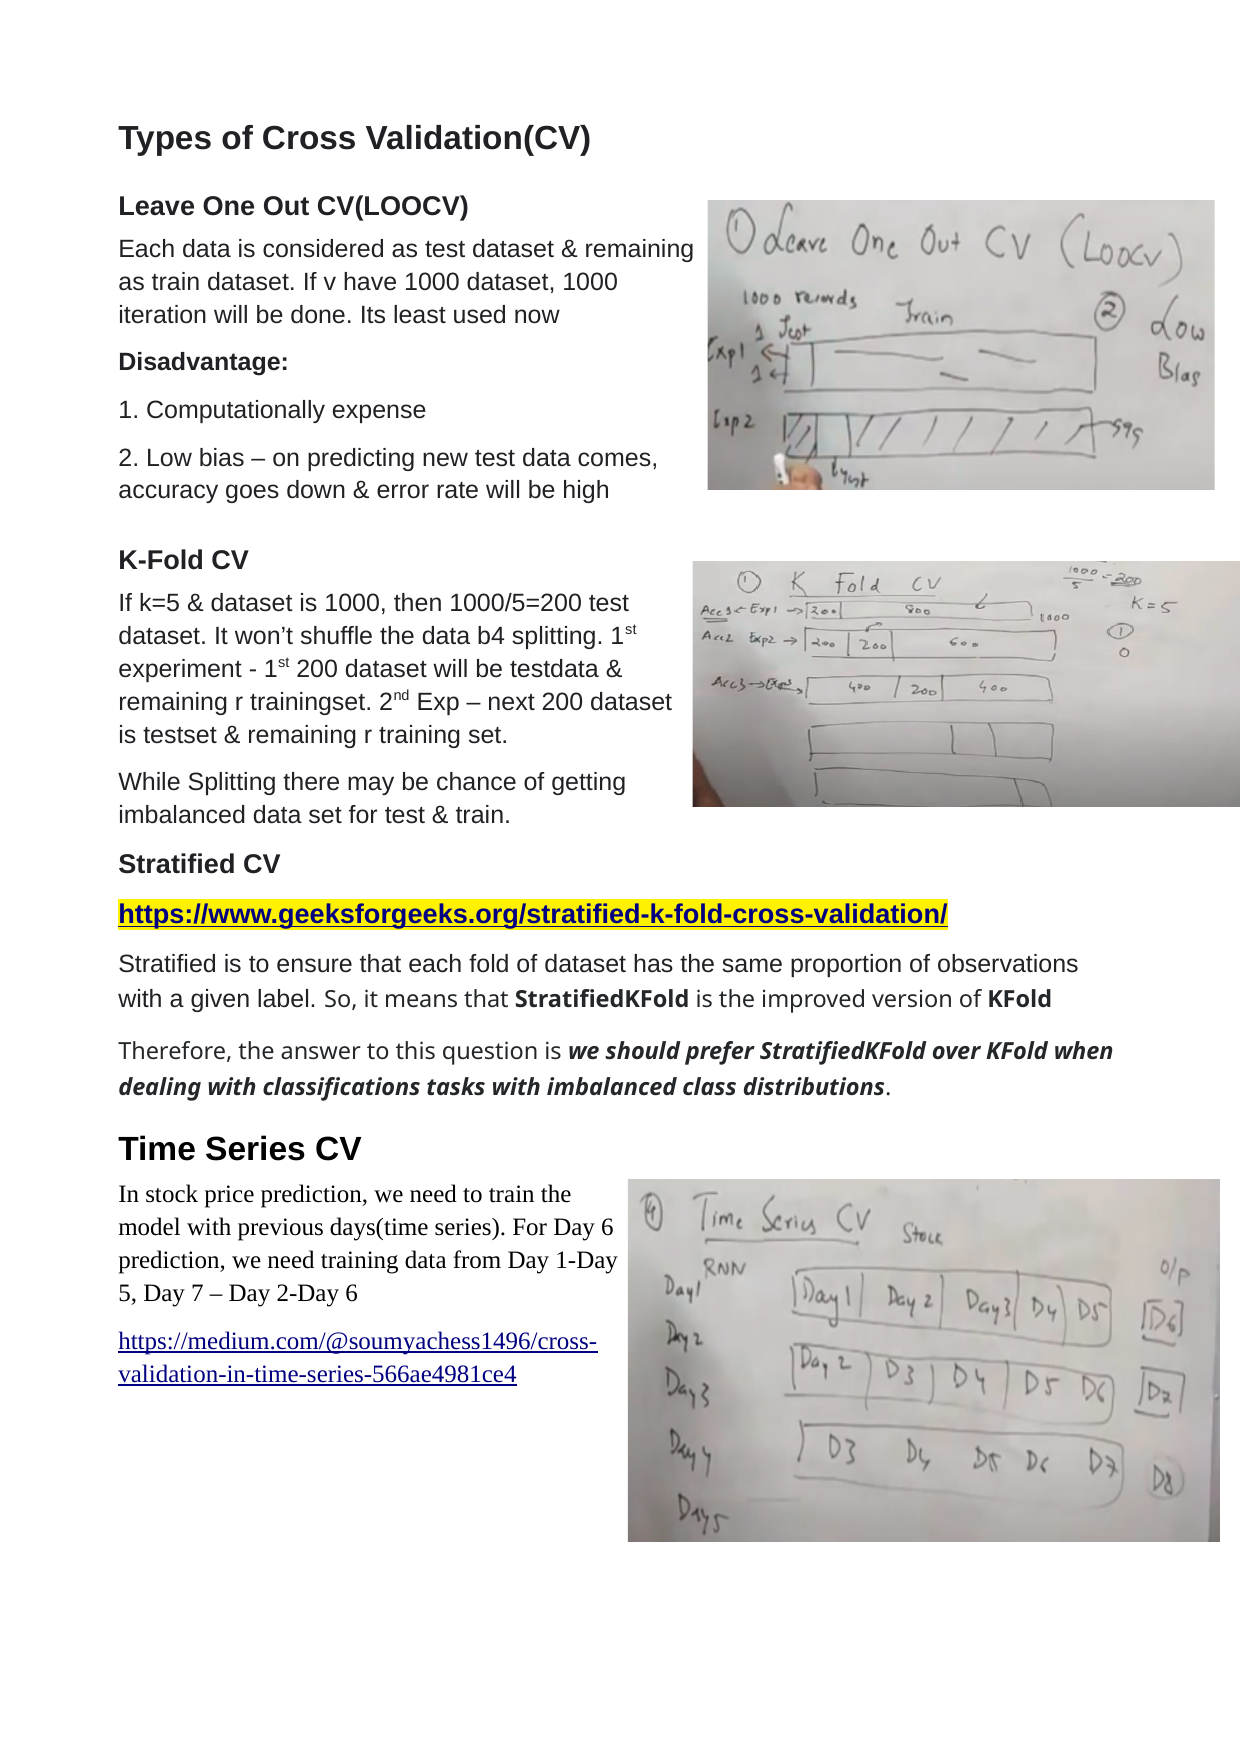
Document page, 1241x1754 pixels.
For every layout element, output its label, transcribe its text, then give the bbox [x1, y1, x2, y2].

subtitle Leave One Out CV(LOOCV) [118, 190, 1122, 221]
text Therefore, the answer to this question is we should prefer StratifiedKFold over KFold when dealing with classifications tasks with imbalanced class distributions. [118, 1034, 1122, 1103]
text In stock price prediction, we need to train the model with previous days(time series). For Day 6 prediction, we need training data from Day 1-Day 5, Day 7 – Day 2-Day 6 [118, 1179, 627, 1307]
text If k=5 & dataset is 1000, then 1000/5=200 test dataset. It won’t shuffle the data b4 splitting. 1st experiment - 1st 200 dataset will be testdata & remaining r trainingset. 2nd Exp – next 200 dataset is testset & remaining r training set. [118, 588, 692, 748]
text Stratified CV [118, 848, 1122, 879]
picture [692, 561, 1240, 807]
text https://medium.com/@soumyachess1496/cross-validation-in-time-series-566ae4981ce4 [118, 1326, 627, 1388]
subtitle Time Series CV [118, 1128, 1122, 1167]
text While Splitting there may be chance of getting imbalanced data set for test & train. [118, 767, 1122, 829]
picture [707, 200, 1215, 490]
subtitle K-Fold CV [118, 544, 1122, 575]
text Stratified is to ensure that each fold of dataset has the same proportion of observations with a given label. So, it means that StratifiedKFold is the improved version of KFold [118, 949, 1122, 1014]
text 1. Computationally expense [118, 395, 707, 424]
subtitle Types of Cross Validation(CV) [118, 118, 1122, 157]
text Disadvantage: [118, 347, 707, 376]
text https://www.geeksforgeeks.org/stratified-k-fold-cross-validation/ [118, 898, 1122, 930]
text 2. Low bias – on predicting new test data comes, accuracy goes down & error rate will be high [118, 442, 1122, 504]
text Each data is considered as test dataset & remaining as train dataset. If v have 1000 dataset, 1000 iteration will be done. Its least used now [118, 234, 707, 328]
picture [627, 1179, 1220, 1542]
